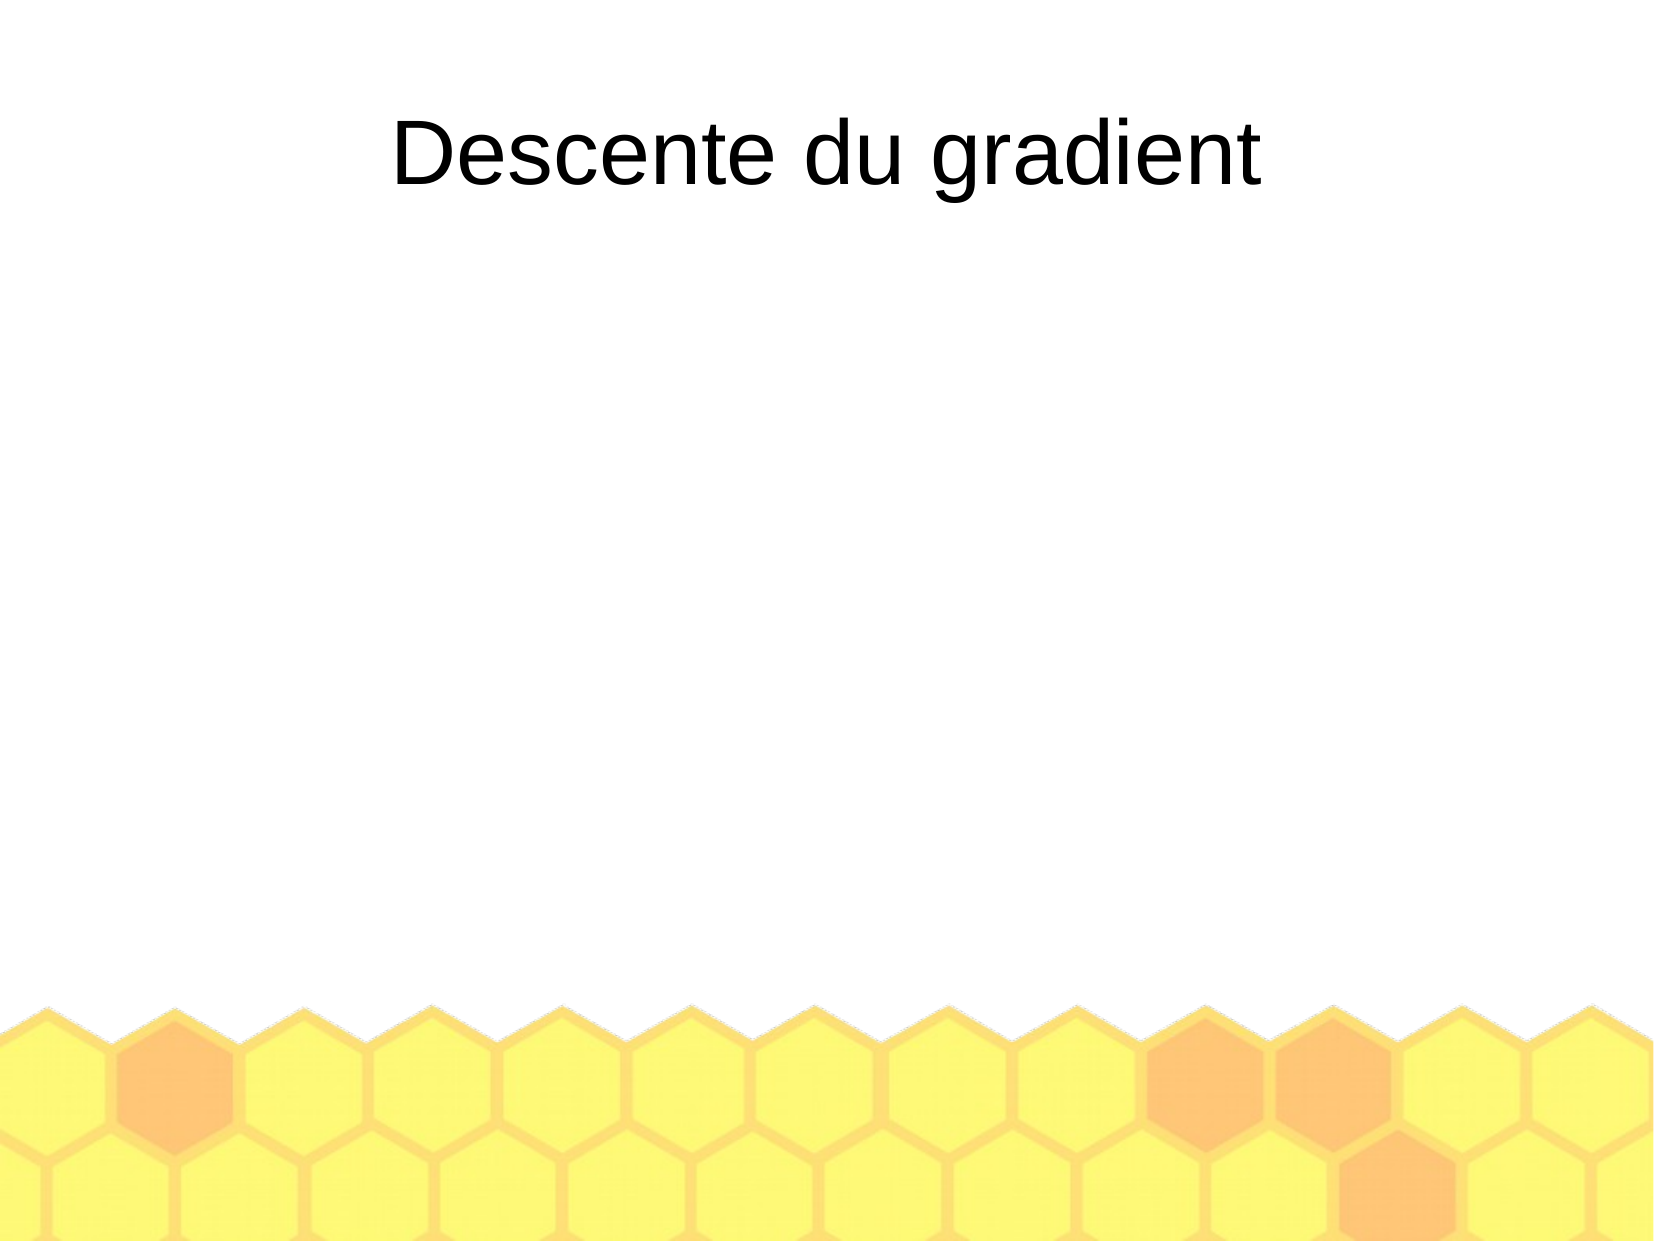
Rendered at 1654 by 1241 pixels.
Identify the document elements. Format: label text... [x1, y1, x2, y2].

picture [0, 1001, 1654, 1241]
title Descente du gradient [82, 49, 1571, 257]
